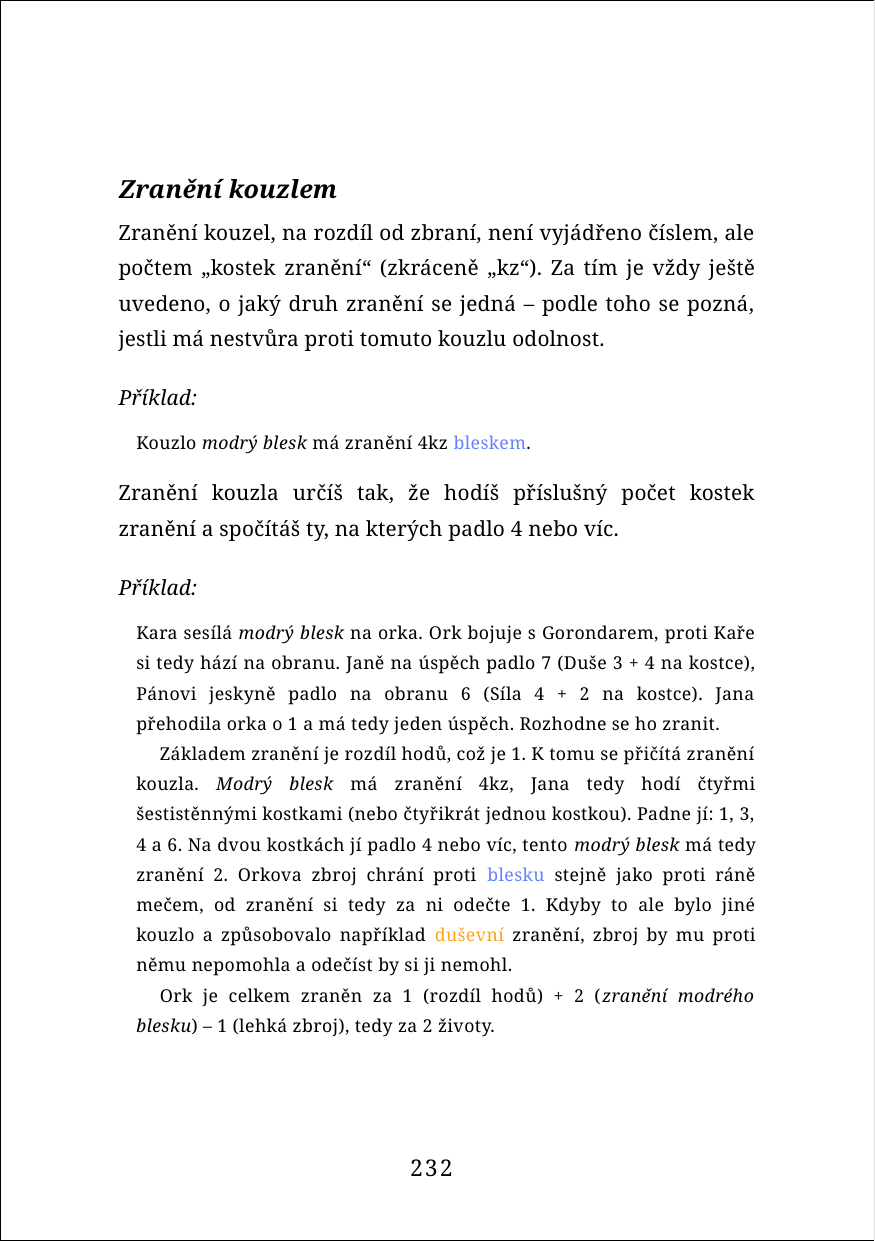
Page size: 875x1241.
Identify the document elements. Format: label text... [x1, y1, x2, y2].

subtitle Zranění kouzlem [118, 172, 756, 206]
text Kouzlo modrý blesk má zranění 4kz bleskem. [136, 431, 756, 455]
text Zranění kouzel, na rozdíl od zbraní, není vyjádřeno číslem, ale počtem „kostek zranění“ (zkráceně „kz“). Za tím je vždy ještě uvedeno, o jaký druh zranění se jedná – podle toho se pozná, jestli má nestvůra proti tomuto kouzlu odolnost. [118, 218, 756, 353]
text Kara sesílá modrý blesk na orka. Ork bojuje s Gorondarem, proti Kaře si tedy hází na obranu. Janě na úspěch padlo 7 (Duše 3 + 4 na kostce), Pánovi jeskyně padlo na obranu 6 (Síla 4 + 2 na kostce). Jana přehodila orka o 1 a má tedy jeden úspěch. Rozhodne se ho zranit. Základem zranění je rozdíl hodů, což je 1. K tomu se přičítá zranění kouzla. Modrý blesk má zranění 4kz, Jana tedy hodí čtyřmi šestistěnnými kostkami (nebo čtyřikrát jednou kostkou). Padne jí: 1, 3, 4 a 6. Na dvou kostkách jí padlo 4 nebo víc, tento modrý blesk má tedy zranění 2. Orkova zbroj chrání proti blesku stejně jako proti ráně mečem, od zranění si tedy za ni odečte 1. Kdyby to ale bylo jiné kouzlo a způsobovalo například duševní zranění, zbroj by mu proti němu nepomohla a odečíst by si ji nemohl. Ork je celkem zraněn za 1 (rozdíl hodů) + 2 (zranění modrého blesku) – 1 (lehká zbroj), tedy za 2 životy. [136, 621, 756, 1037]
text Zranění kouzla určíš tak, že hodíš příslušný počet kostek zranění a spočítáš ty, na kterých padlo 4 nebo víc. [118, 478, 756, 542]
text Příklad: [118, 573, 756, 602]
text Příklad: [118, 383, 756, 412]
